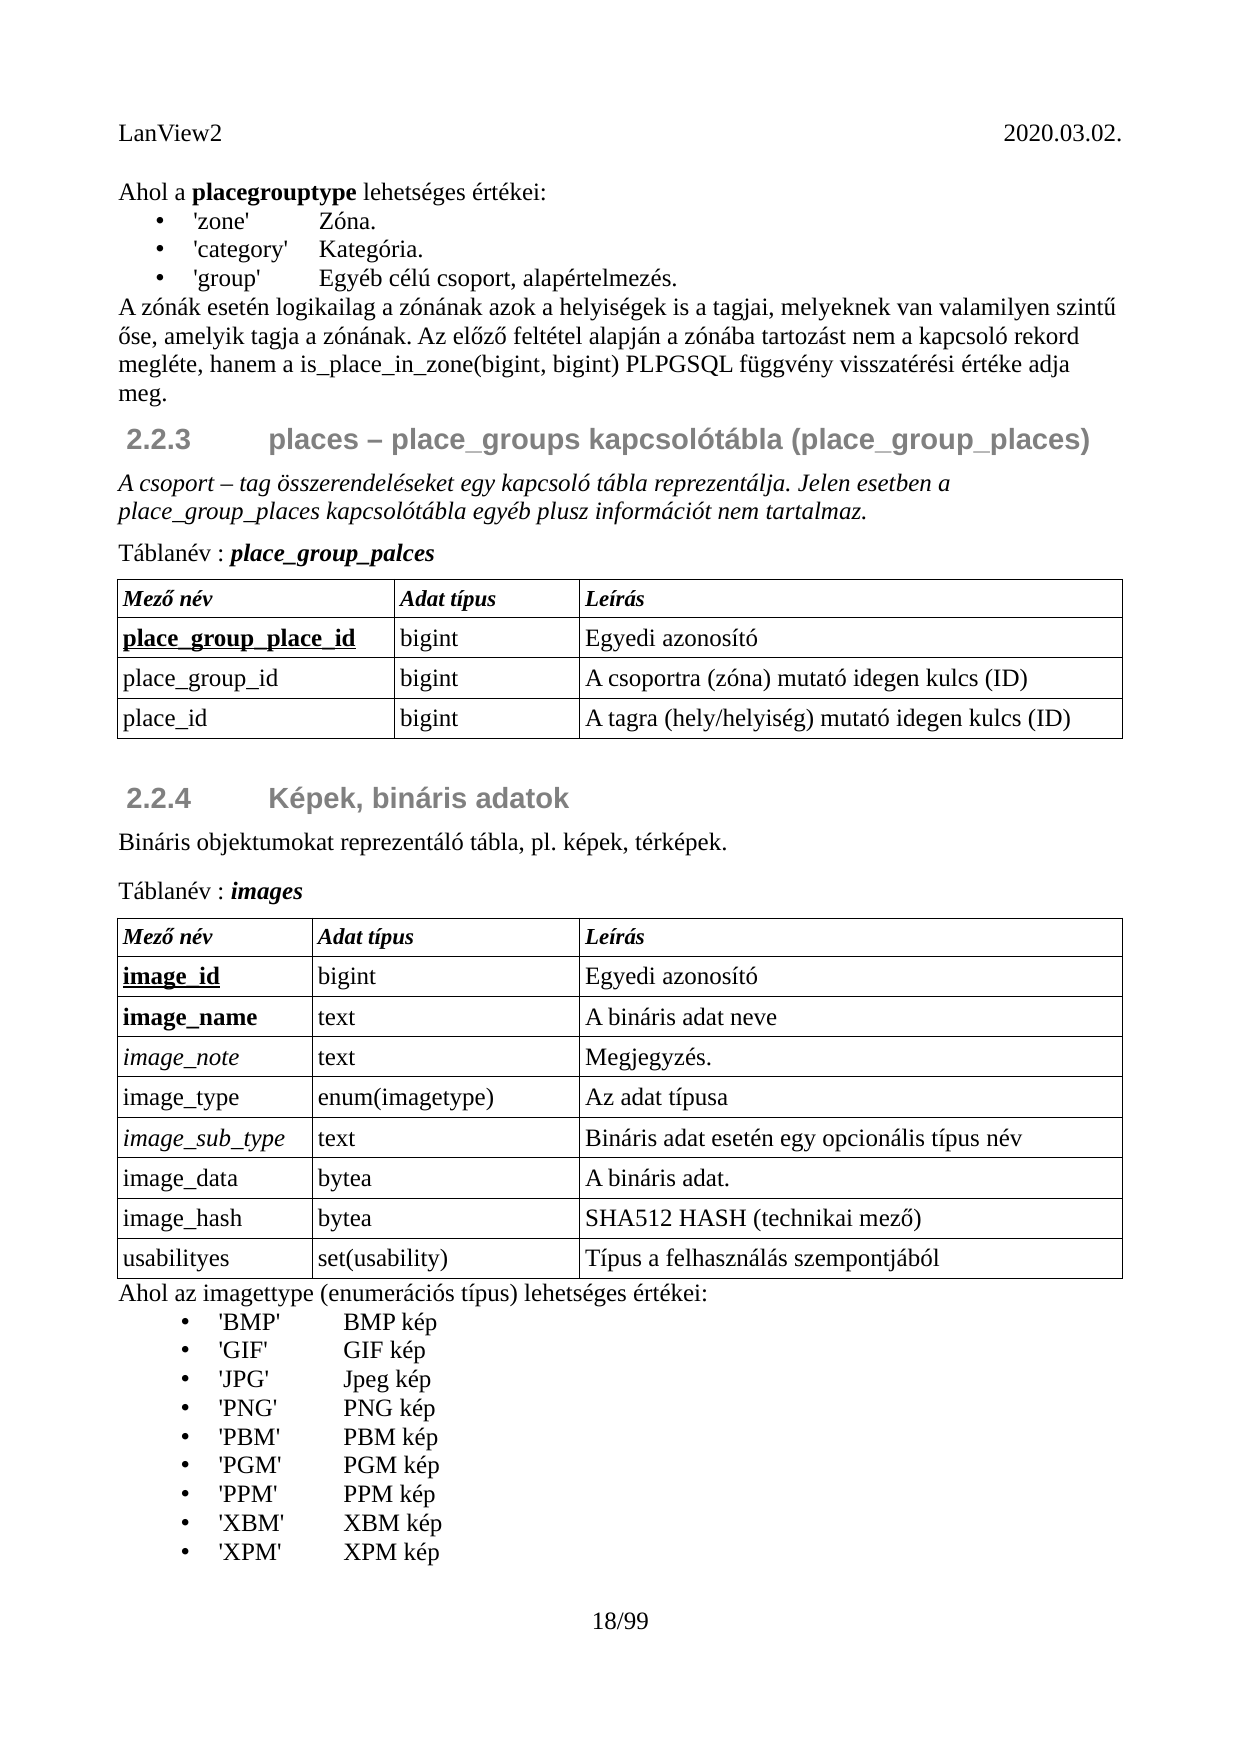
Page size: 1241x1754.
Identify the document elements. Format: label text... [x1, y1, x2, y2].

table_cell A csoportra (zóna) mutató idegen kulcs (ID) [580, 658, 1122, 697]
table_cell text [313, 1118, 579, 1157]
text Bináris objektumokat reprezentáló tábla, pl. képek, térképek. [118, 827, 1122, 856]
table_cell image_name [118, 997, 312, 1036]
table_cell bytea [313, 1199, 579, 1238]
table_cell bigint [395, 699, 579, 738]
subtitle Képek, bináris adatok [118, 781, 1122, 815]
list 'PGM' PGM kép [181, 1451, 1122, 1479]
table_cell Egyedi azonosító [580, 618, 1122, 657]
table_cell image_id [118, 957, 312, 996]
table_cell bytea [313, 1158, 579, 1197]
table_cell place_group_id [118, 658, 394, 697]
table_cell Bináris adat esetén egy opcionális típus név [580, 1118, 1122, 1157]
text A zónák esetén logikailag a zónának azok a helyiségek is a tagjai, melyeknek van valamilyen szintű őse, amelyik tagja a zónának. Az előző feltétel alapján a zónába tartozást nem a kapcsoló rekord megléte, hanem a is_place_in_zone(bigint, bigint) PLPGSQL függvény visszatérési értéke adja meg. [118, 292, 1122, 407]
list 'PBM' PBM kép [181, 1422, 1122, 1451]
table_cell Típus a felhasználás szempontjából [580, 1239, 1122, 1278]
list 'GIF' GIF kép [181, 1336, 1122, 1364]
table_cell place_group_place_id [118, 618, 394, 657]
list 'BMP' BMP kép [181, 1307, 1122, 1336]
table_cell Megjegyzés. [580, 1037, 1122, 1076]
list 'PPM' PPM kép [181, 1479, 1122, 1508]
text Táblanév : place_group_palces [118, 538, 1122, 566]
list 'XBM' XBM kép [181, 1508, 1122, 1537]
table_cell A bináris adat. [580, 1158, 1122, 1197]
table_header Leírás [580, 580, 1122, 617]
text A csoport – tag összerendeléseket egy kapcsoló tábla reprezentálja. Jelen esetben a place_group_places kapcsolótábla egyéb plusz információt nem tartalmaz. [118, 468, 1122, 525]
list 'JPG' Jpeg kép [181, 1364, 1122, 1393]
table_cell image_note [118, 1037, 312, 1076]
table_header Leírás [580, 919, 1122, 956]
text Ahol a placegrouptype lehetséges értékei: [118, 177, 1122, 206]
table_cell enum(imagetype) [313, 1077, 579, 1117]
table_cell place_id [118, 699, 394, 738]
text Táblanév : images [118, 876, 1122, 905]
table_cell text [313, 1037, 579, 1076]
table_cell A tagra (hely/helyiség) mutató idegen kulcs (ID) [580, 699, 1122, 738]
table_cell bigint [313, 957, 579, 996]
table_cell bigint [395, 618, 579, 657]
table_cell image_sub_type [118, 1118, 312, 1157]
table_cell image_hash [118, 1199, 312, 1238]
table_cell set(usability) [313, 1239, 579, 1278]
table_cell image_data [118, 1158, 312, 1197]
list 'category' Kategória. [156, 234, 1122, 263]
table_header Adat típus [395, 580, 579, 617]
table_cell usabilityes [118, 1239, 312, 1278]
table_cell A bináris adat neve [580, 997, 1122, 1036]
table_header Adat típus [313, 919, 579, 956]
list 'XPM' XPM kép [181, 1537, 1122, 1566]
table_cell Egyedi azonosító [580, 957, 1122, 996]
table_cell text [313, 997, 579, 1036]
table_cell Az adat típusa [580, 1077, 1122, 1117]
subtitle places – place_groups kapcsolótábla (place_group_places) [118, 422, 1122, 455]
table_header Mező név [118, 919, 312, 956]
table_cell image_type [118, 1077, 312, 1117]
list 'group' Egyéb célú csoport, alapértelmezés. [156, 263, 1122, 292]
text Ahol az imagettype (enumerációs típus) lehetséges értékei: [118, 1279, 1122, 1307]
table_cell bigint [395, 658, 579, 697]
table_cell SHA512 HASH (technikai mező) [580, 1199, 1122, 1238]
list 'PNG' PNG kép [181, 1393, 1122, 1422]
list 'zone' Zóna. [156, 206, 1122, 234]
table_header Mező név [118, 580, 394, 617]
